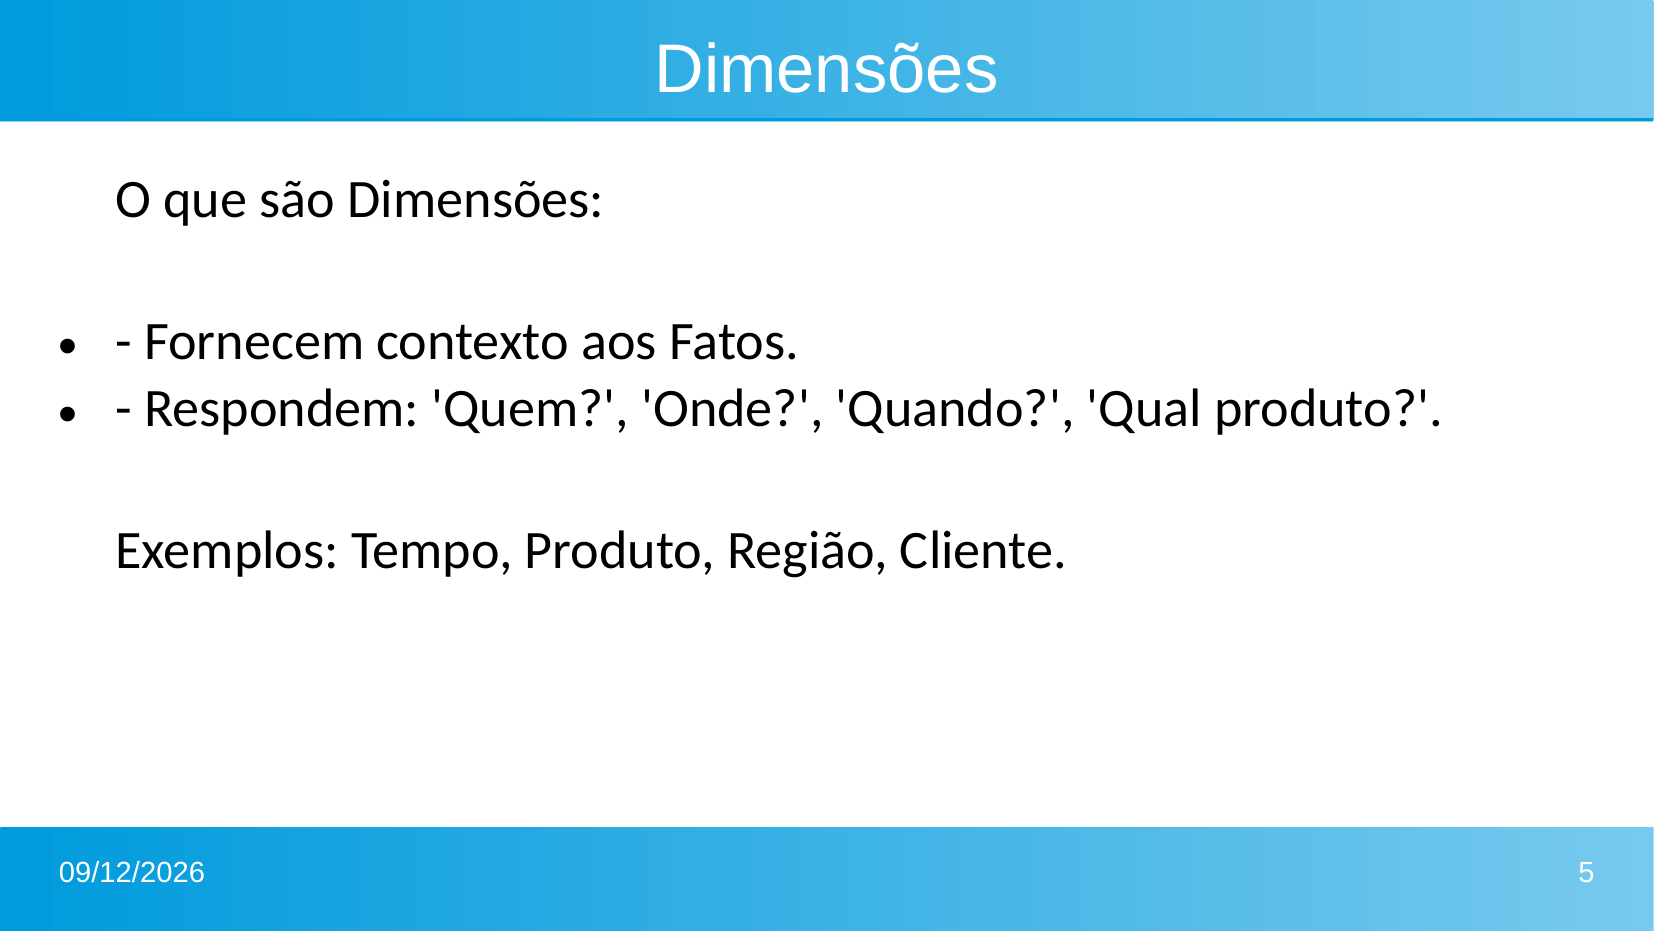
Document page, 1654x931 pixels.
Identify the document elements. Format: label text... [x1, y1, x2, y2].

title Dimensões [59, 29, 1595, 108]
list O que são Dimensões: - Fornecem contexto aos Fatos. - Respondem: 'Quem?', 'Onde?', 'Quando?', 'Qual produto?'. Exemplos: Tempo, Produto, Região, Cliente. [59, 177, 1595, 768]
